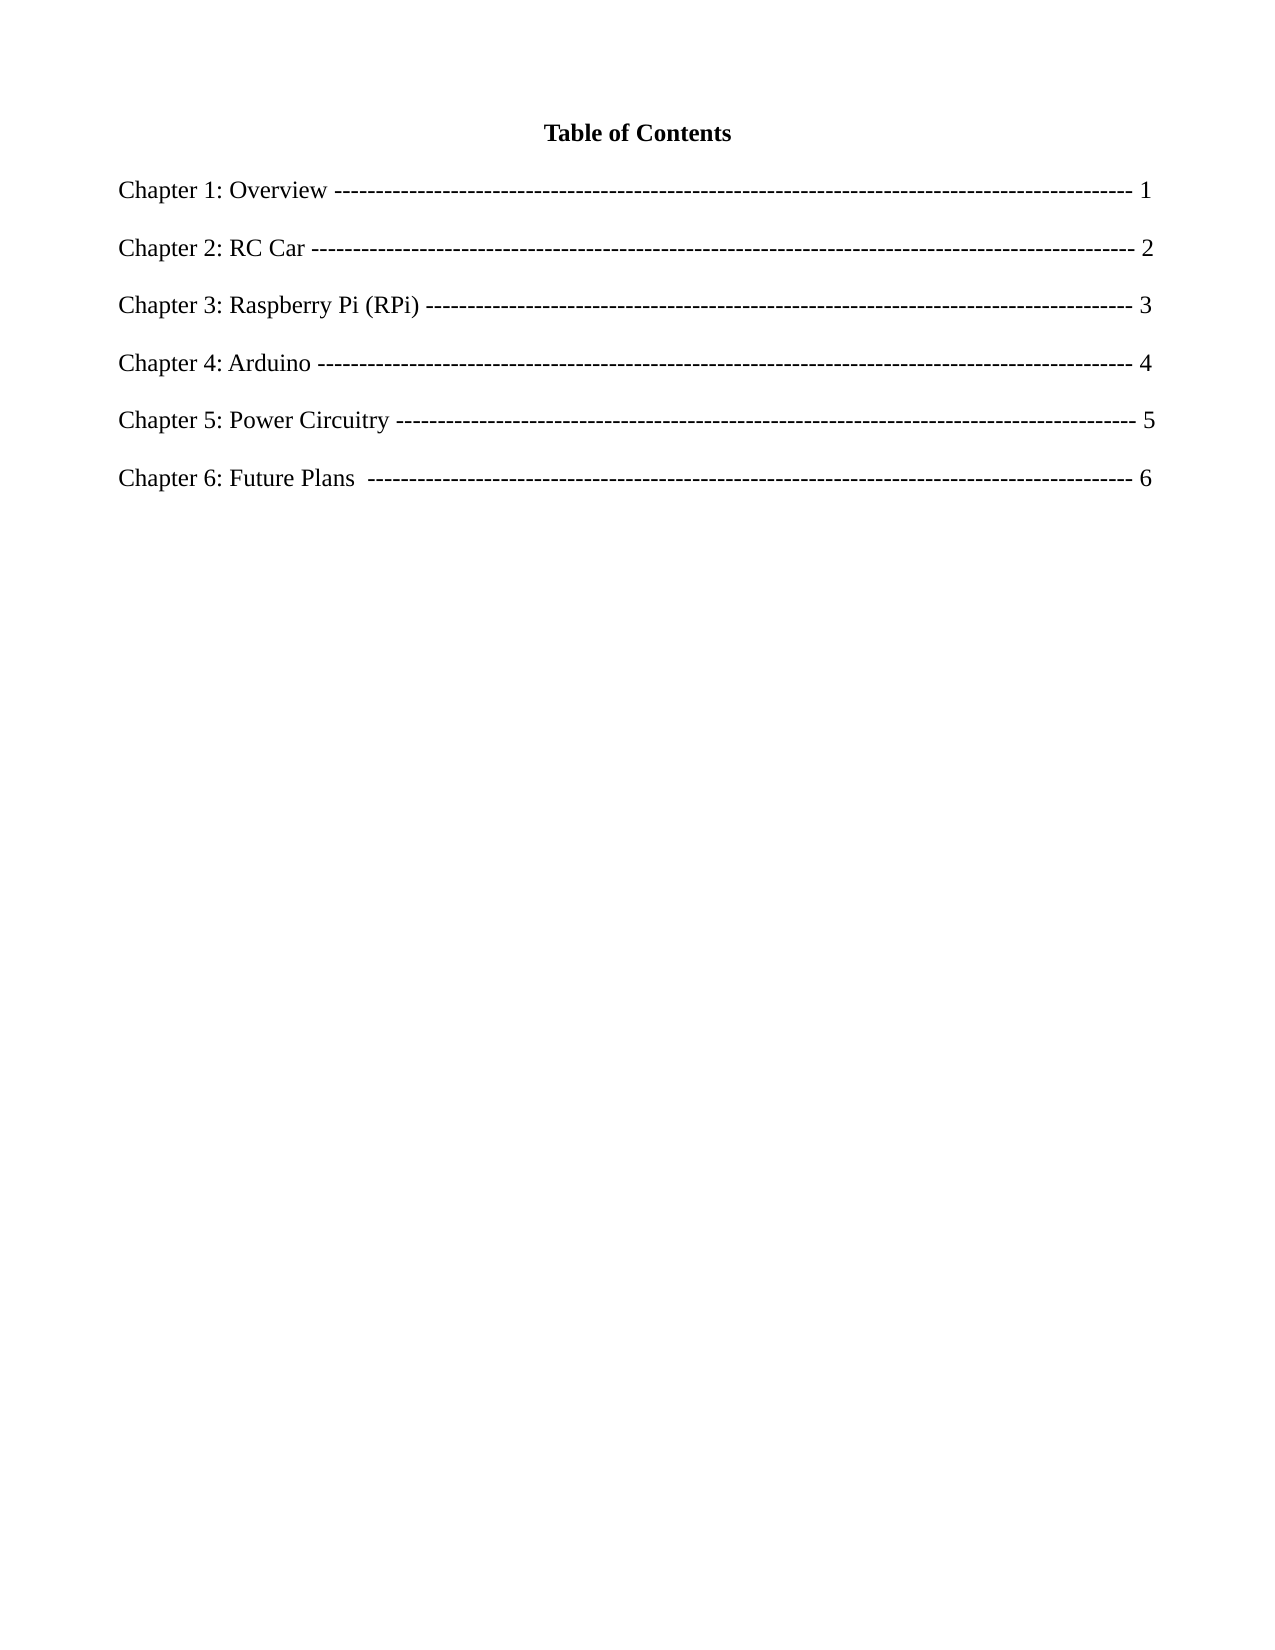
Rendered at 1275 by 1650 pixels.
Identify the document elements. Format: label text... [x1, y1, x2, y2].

text Chapter 5: Power Circuitry ----------------------------------------------------------------------------------------- 5 [118, 406, 1157, 434]
text Chapter 2: RC Car --------------------------------------------------------------------------------------------------- 2 [118, 233, 1157, 262]
text Chapter 1: Overview ------------------------------------------------------------------------------------------------ 1 [118, 176, 1157, 204]
text Chapter 6: Future Plans -------------------------------------------------------------------------------------------- 6 [118, 463, 1157, 492]
text Chapter 3: Raspberry Pi (RPi) ------------------------------------------------------------------------------------- 3 [118, 291, 1157, 319]
text Chapter 4: Arduino -------------------------------------------------------------------------------------------------- 4 [118, 348, 1157, 377]
text Table of Contents [118, 118, 1157, 147]
